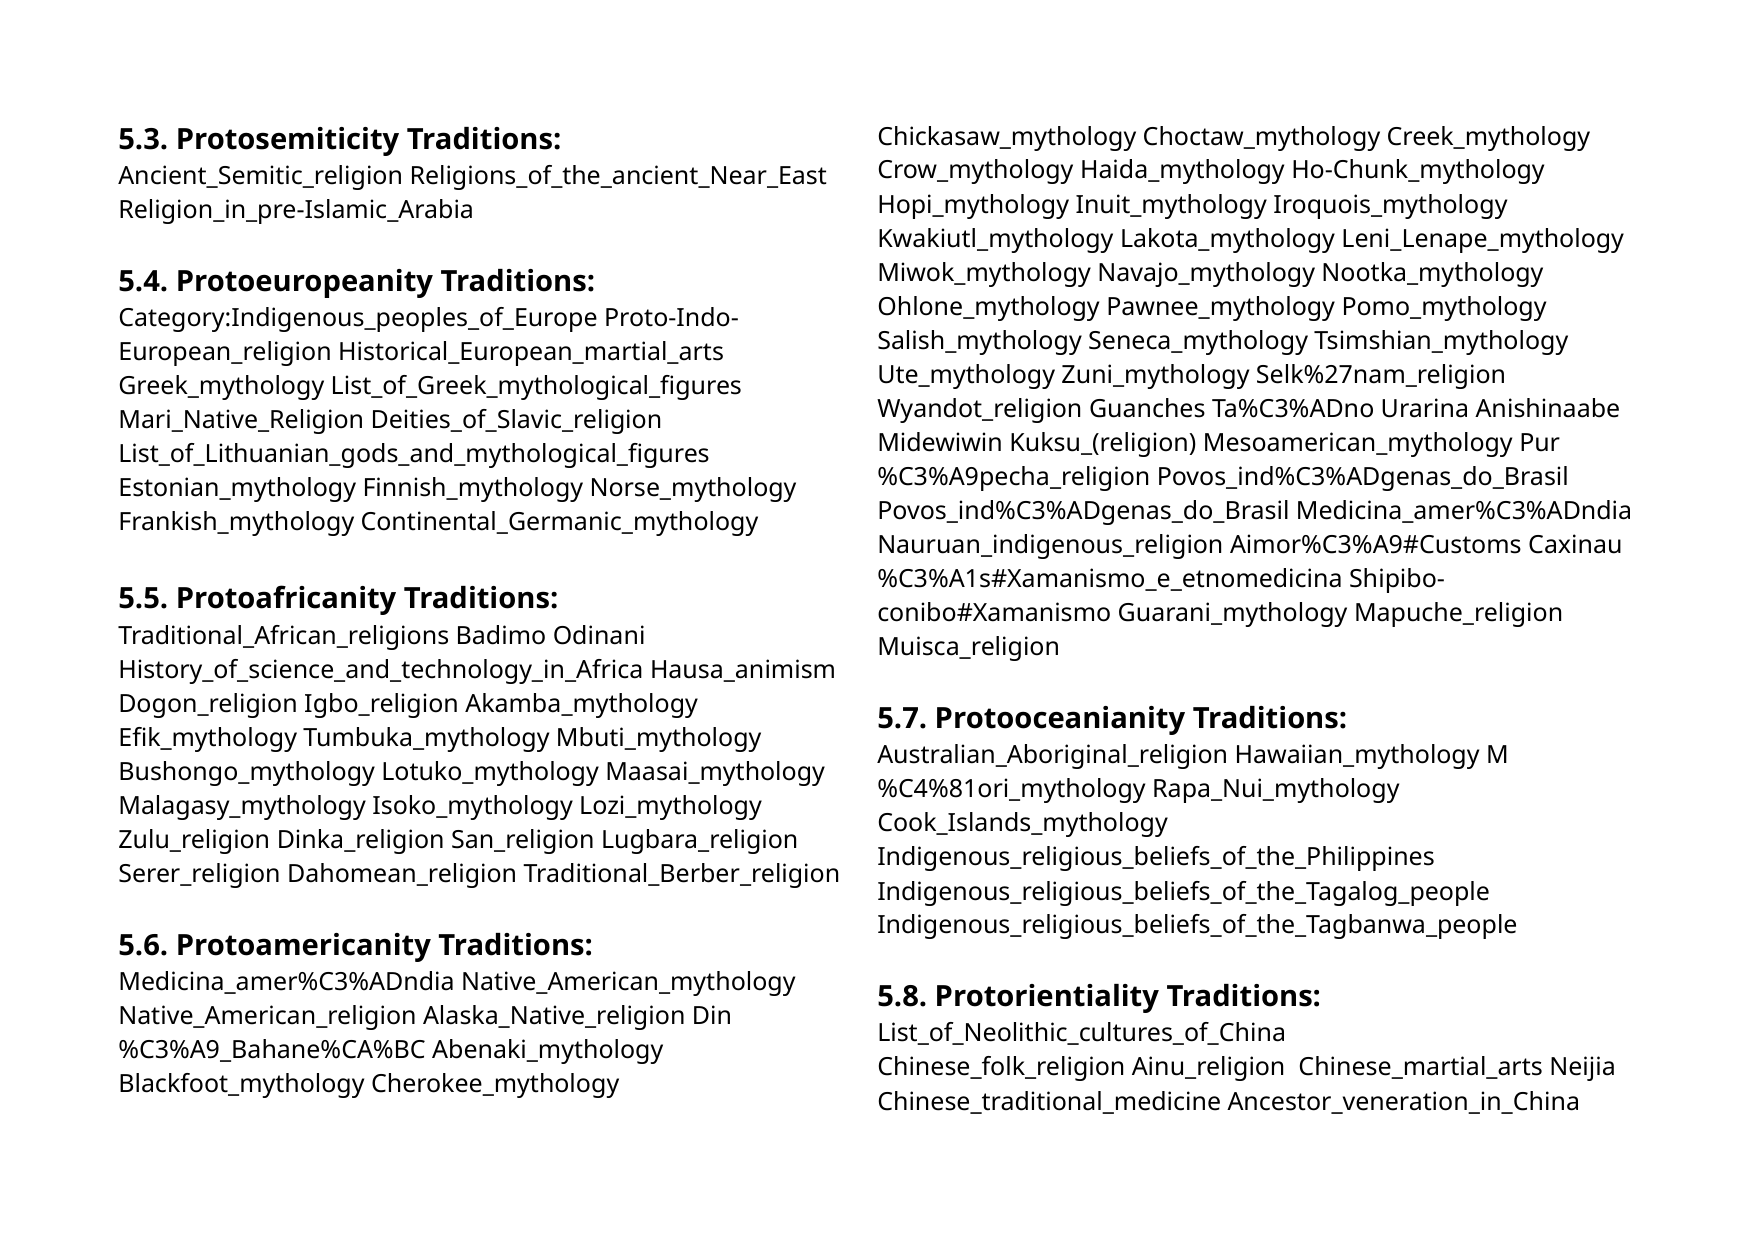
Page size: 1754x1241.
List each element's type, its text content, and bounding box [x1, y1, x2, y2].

text 5.4. Protoeuropeanity Traditions: [118, 260, 877, 300]
text Chinese_folk_religion Ainu_religion Chinese_martial_arts Neijia Chinese_traditional_medicine Ancestor_veneration_in_China [877, 1049, 1636, 1117]
text Traditional_African_religions Badimo Odinani History_of_science_and_technology_in_Africa Hausa_animism Dogon_religion Igbo_religion Akamba_mythology Efik_mythology Tumbuka_mythology Mbuti_mythology Bushongo_mythology Lotuko_mythology Maasai_mythology Malagasy_mythology Isoko_mythology Lozi_mythology Zulu_religion Dinka_religion San_religion Lugbara_religion Serer_religion Dahomean_religion Traditional_Berber_religion [118, 617, 877, 890]
text Australian_Aboriginal_religion Hawaiian_mythology M%C4%81ori_mythology Rapa_Nui_mythology Cook_Islands_mythology Indigenous_religious_beliefs_of_the_Philippines Indigenous_religious_beliefs_of_the_Tagalog_people Indigenous_religious_beliefs_of_the_Tagbanwa_people [877, 737, 1636, 941]
text 5.8. Protorientiality Traditions: [877, 975, 1636, 1015]
text Medicina_amer%C3%ADndia Native_American_mythology Native_American_religion Alaska_Native_religion Din%C3%A9_Bahane%CA%BC Abenaki_mythology Blackfoot_mythology Cherokee_mythology [118, 964, 877, 1100]
text 5.7. Protooceanianity Traditions: [877, 697, 1636, 737]
text List_of_Neolithic_cultures_of_China [877, 1015, 1636, 1049]
text 5.6. Protoamericanity Traditions: [118, 924, 877, 964]
text 5.3. Protosemiticity Traditions: [118, 118, 877, 158]
text 5.5. Protoafricanity Traditions: [118, 578, 877, 617]
text Category:Indigenous_peoples_of_Europe Proto-Indo-European_religion Historical_European_martial_arts Greek_mythology List_of_Greek_mythological_figures Mari_Native_Religion Deities_of_Slavic_religion List_of_Lithuanian_gods_and_mythological_figures Estonian_mythology Finnish_mythology Norse_mythology Frankish_mythology Continental_Germanic_mythology [118, 300, 877, 538]
text Chickasaw_mythology Choctaw_mythology Creek_mythology Crow_mythology Haida_mythology Ho-Chunk_mythology Hopi_mythology Inuit_mythology Iroquois_mythology Kwakiutl_mythology Lakota_mythology Leni_Lenape_mythology Miwok_mythology Navajo_mythology Nootka_mythology Ohlone_mythology Pawnee_mythology Pomo_mythology Salish_mythology Seneca_mythology Tsimshian_mythology Ute_mythology Zuni_mythology Selk%27nam_religion Wyandot_religion Guanches Ta%C3%ADno Urarina Anishinaabe Midewiwin Kuksu_(religion) Mesoamerican_mythology Pur%C3%A9pecha_religion Povos_ind%C3%ADgenas_do_Brasil Povos_ind%C3%ADgenas_do_Brasil Medicina_amer%C3%ADndia Nauruan_indigenous_religion Aimor%C3%A9#Customs Caxinau%C3%A1s#Xamanismo_e_etnomedicina Shipibo-conibo#Xamanismo Guarani_mythology Mapuche_religion Muisca_religion [877, 118, 1636, 663]
text Ancient_Semitic_religion Religions_of_the_ancient_Near_East Religion_in_pre-Islamic_Arabia [118, 158, 877, 226]
